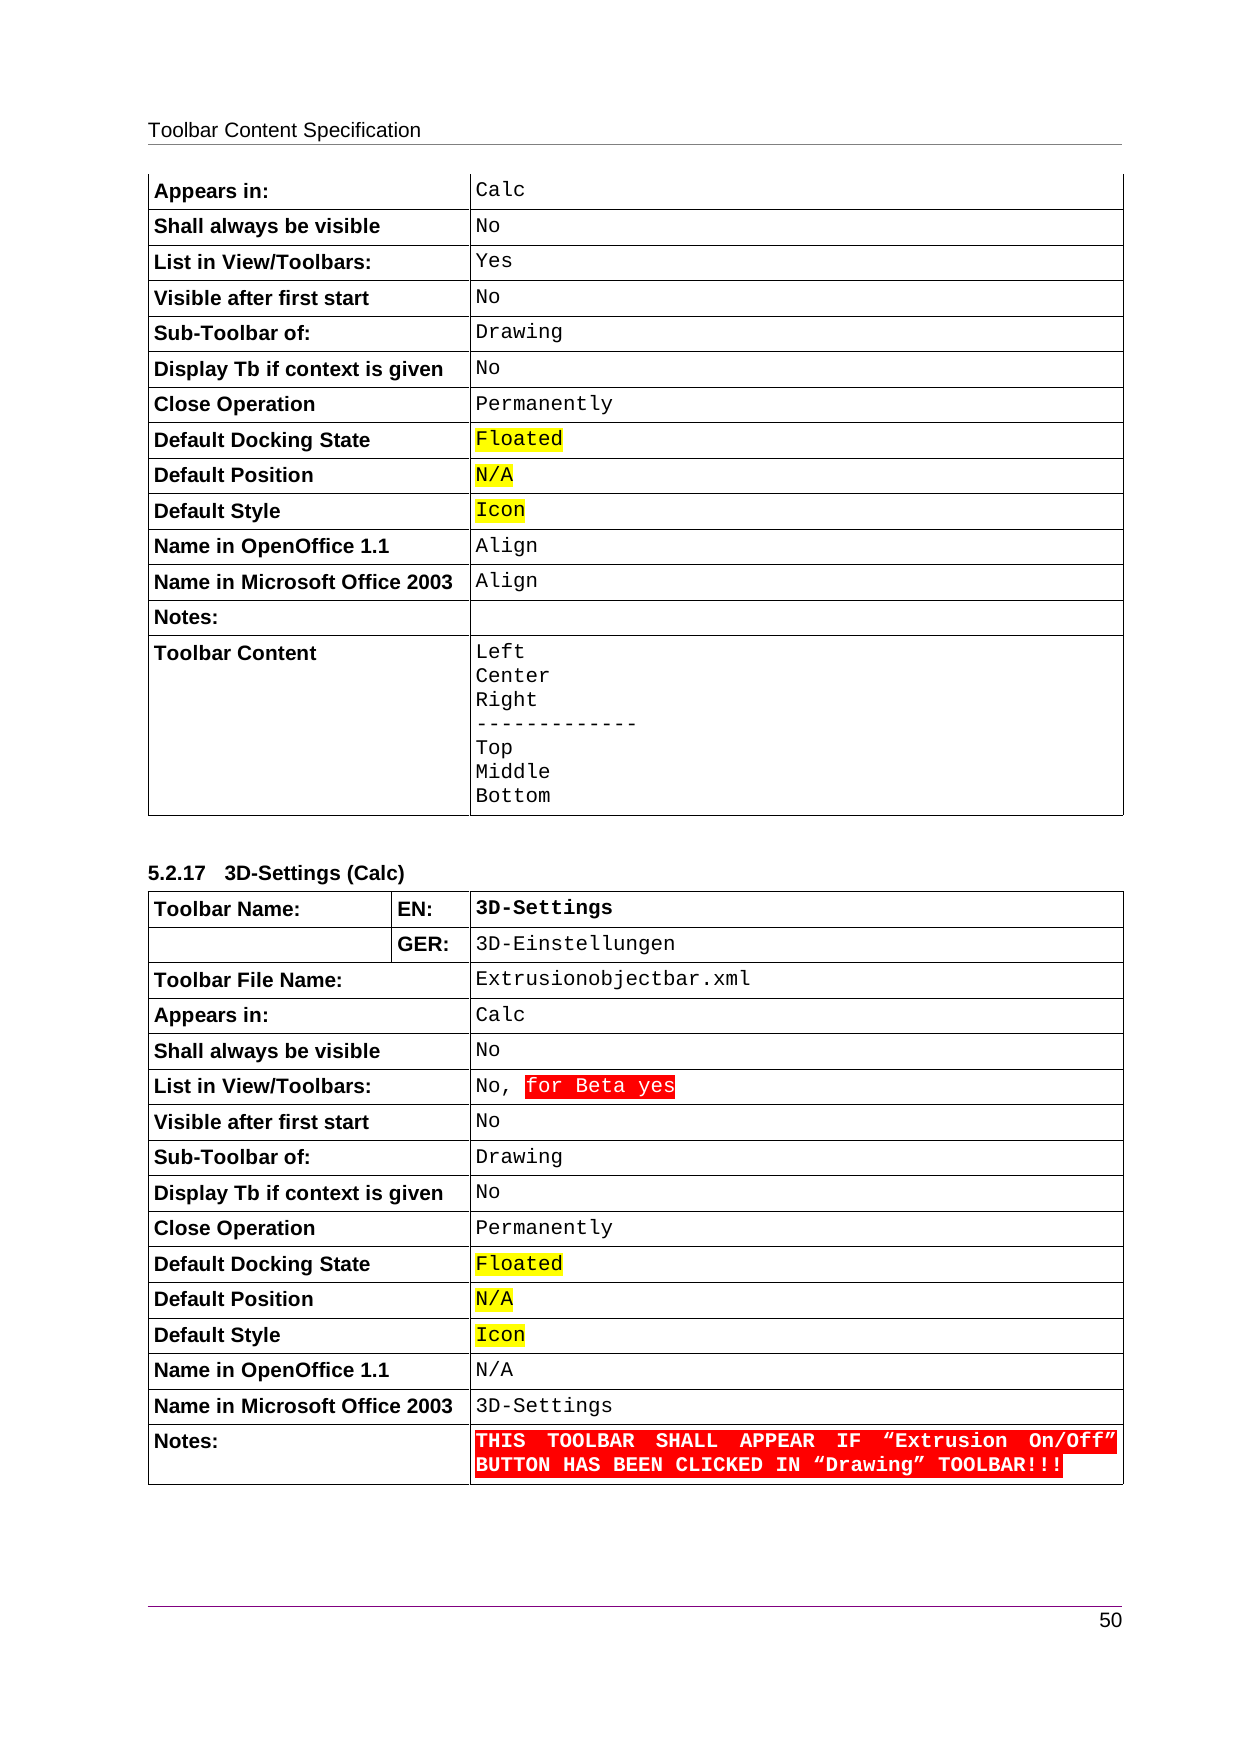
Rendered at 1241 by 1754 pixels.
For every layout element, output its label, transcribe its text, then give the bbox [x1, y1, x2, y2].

table_header 3D-Settings [471, 892, 1123, 927]
table_cell Notes: [149, 1425, 469, 1484]
table_cell Floated [471, 423, 1123, 458]
table_cell No [471, 352, 1123, 387]
table_cell No [471, 1034, 1123, 1069]
table_cell [149, 928, 391, 962]
table_cell Default Position [149, 459, 469, 493]
table_cell List in View/Toolbars: [149, 246, 469, 280]
table_cell Floated [471, 1247, 1123, 1282]
table_cell Drawing [471, 317, 1123, 351]
table_header Toolbar Name: [149, 892, 391, 927]
table_cell Display Tb if context is given [149, 1176, 469, 1211]
table_cell Sub-Toolbar of: [149, 317, 469, 351]
table_cell Appears in: [149, 999, 469, 1033]
table_cell Shall always be visible [149, 210, 469, 245]
table_cell GER: [392, 928, 469, 962]
table_cell 3D-Einstellungen [471, 928, 1123, 962]
table_cell Name in Microsoft Office 2003 [149, 1390, 469, 1424]
table_cell N/A [471, 1283, 1123, 1318]
table_cell Close Operation [149, 1212, 469, 1246]
table_cell Permanently [471, 388, 1123, 422]
subtitle 3D-Settings (Calc) [148, 862, 1122, 885]
table_cell No [471, 1176, 1123, 1211]
table_cell Shall always be visible [149, 1034, 469, 1069]
table_cell No [471, 281, 1123, 316]
table_cell No [471, 1105, 1123, 1140]
table_cell Drawing [471, 1141, 1123, 1175]
table_cell Calc [471, 174, 1123, 209]
table_cell Icon [471, 1319, 1123, 1353]
table_cell Calc [471, 999, 1123, 1033]
table_cell Yes [471, 246, 1123, 280]
table_cell Extrusionobjectbar.xml [471, 963, 1123, 998]
table_header EN: [392, 892, 469, 927]
table_cell Default Position [149, 1283, 469, 1318]
table_cell List in View/Toolbars: [149, 1070, 469, 1104]
table_cell Default Docking State [149, 423, 469, 458]
table_cell Sub-Toolbar of: [149, 1141, 469, 1175]
table_cell Display Tb if context is given [149, 352, 469, 387]
table_cell Notes: [149, 601, 469, 635]
table_cell Icon [471, 494, 1123, 529]
table_cell N/A [471, 1354, 1123, 1389]
table_cell No, for Beta yes [471, 1070, 1123, 1104]
table_cell Name in OpenOffice 1.1 [149, 1354, 469, 1389]
table_cell No [471, 210, 1123, 245]
table_cell N/A [471, 459, 1123, 493]
table_cell Permanently [471, 1212, 1123, 1246]
table_cell Left Center Right ------------- Top Middle Bottom [471, 636, 1123, 815]
table_cell Close Operation [149, 388, 469, 422]
table_cell [471, 601, 1123, 635]
table_cell Default Docking State [149, 1247, 469, 1282]
table_cell 3D-Settings [471, 1390, 1123, 1424]
table_cell Toolbar File Name: [149, 963, 469, 998]
table_cell THIS TOOLBAR SHALL APPEAR IF “Extrusion On/Off” BUTTON HAS BEEN CLICKED IN “Drawing” TOOLBAR!!! [471, 1425, 1123, 1484]
table_cell Toolbar Content [149, 636, 469, 815]
table_cell Default Style [149, 494, 469, 529]
table_cell Align [471, 530, 1123, 564]
table_cell Name in OpenOffice 1.1 [149, 530, 469, 564]
table_cell Appears in: [149, 174, 469, 209]
table_cell Name in Microsoft Office 2003 [149, 565, 469, 600]
table_cell Visible after first start [149, 1105, 469, 1140]
table_cell Default Style [149, 1319, 469, 1353]
table_cell Align [471, 565, 1123, 600]
table_cell Visible after first start [149, 281, 469, 316]
